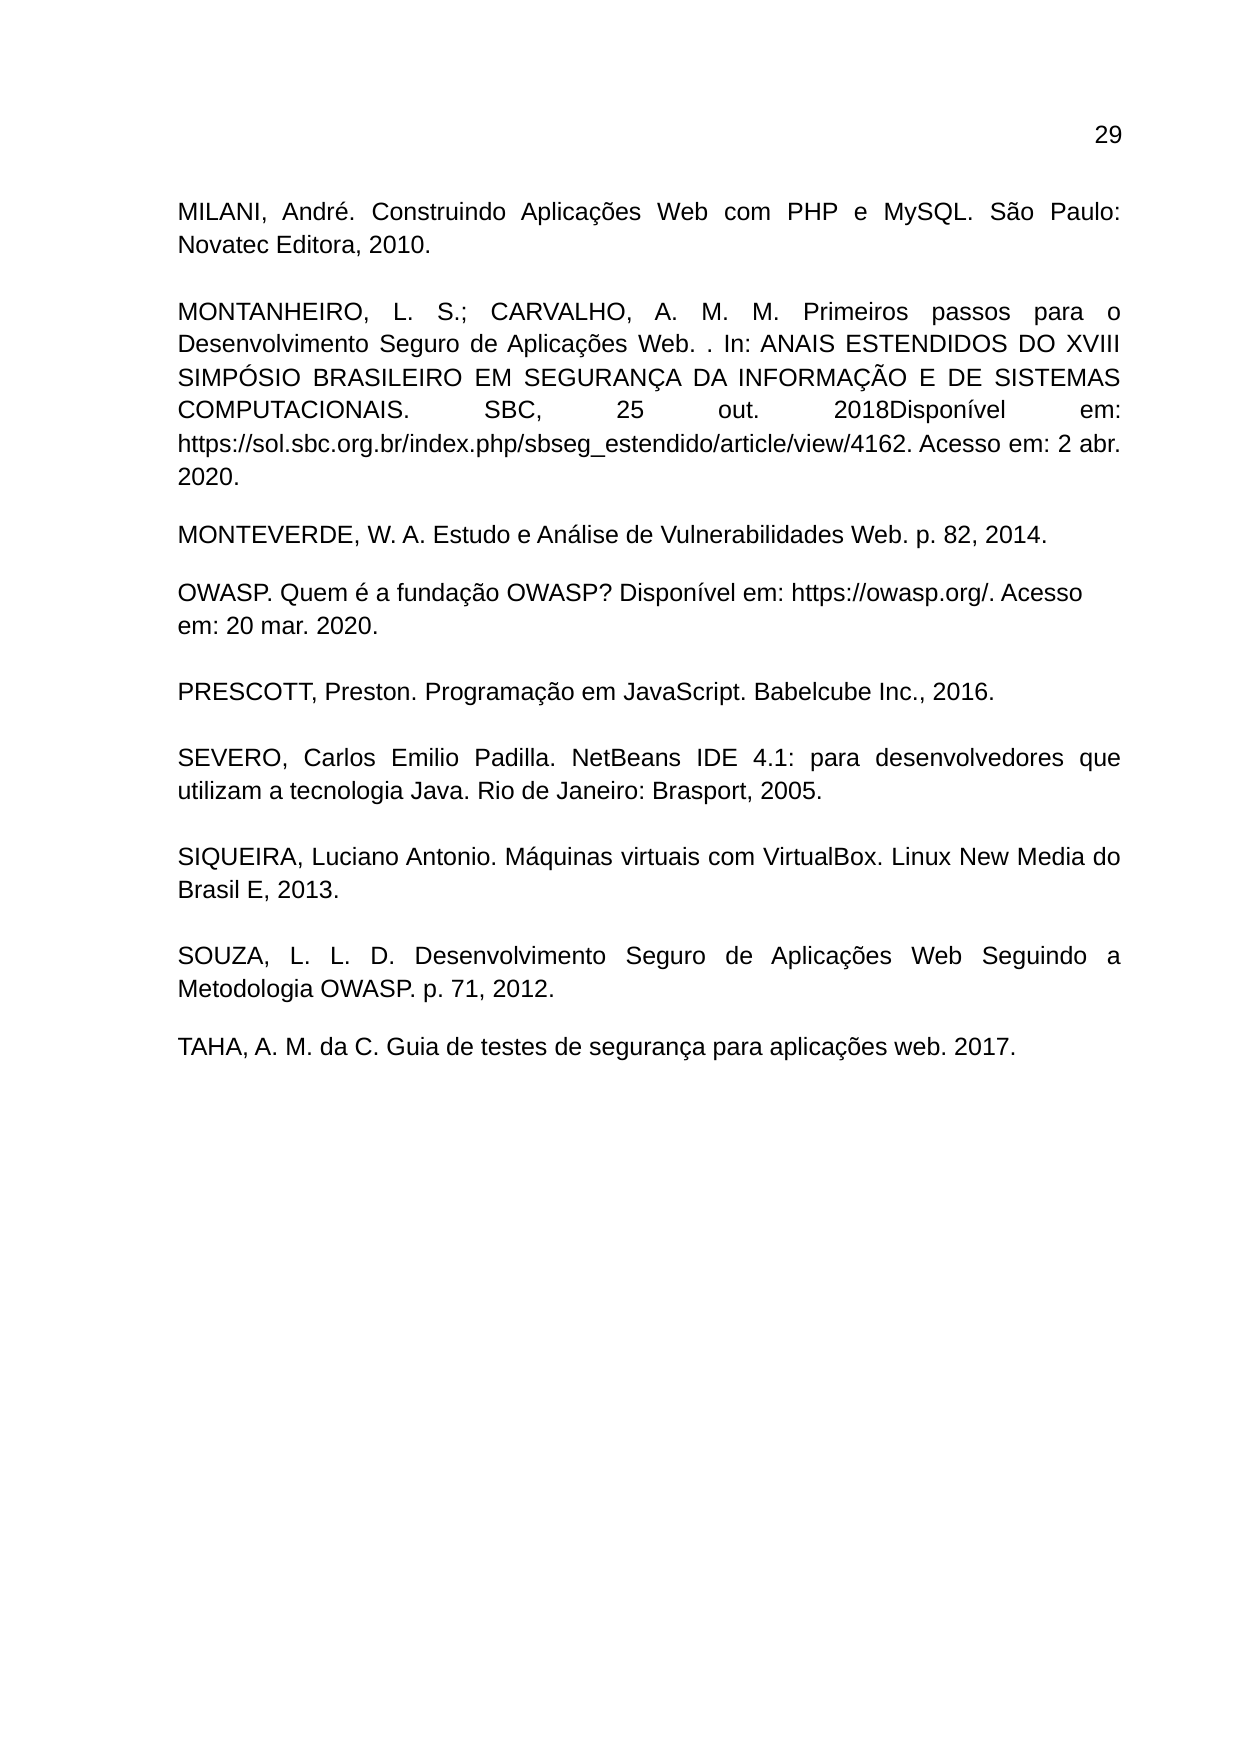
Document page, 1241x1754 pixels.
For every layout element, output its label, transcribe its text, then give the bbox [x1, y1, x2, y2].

text em: 20 mar. 2020. [177, 611, 1122, 639]
text PRESCOTT, Preston. Programação em JavaScript. Babelcube Inc., 2016. [177, 677, 1122, 705]
text MONTEVERDE, W. A. Estudo e Análise de Vulnerabilidades Web. p. 82, 2014. [177, 519, 1122, 548]
text OWASP. Quem é a fundação OWASP? Disponível em: https://owasp.org/. Acesso [177, 578, 1122, 606]
text SIQUEIRA, Luciano Antonio. Máquinas virtuais com VirtualBox. Linux New Media do Brasil E, 2013. [177, 842, 1122, 903]
text TAHA, A. M. da C. Guia de testes de segurança para aplicações web. 2017. [177, 1032, 1122, 1061]
text MONTANHEIRO, L. S.; CARVALHO, A. M. M. Primeiros passos para o Desenvolvimento Seguro de Aplicações Web. . In: ANAIS ESTENDIDOS DO XVIII SIMPÓSIO BRASILEIRO EM SEGURANÇA DA INFORMAÇÃO E DE SISTEMAS COMPUTACIONAIS. SBC, 25 out. 2018Disponível em: https://sol.sbc.org.br/index.php/sbseg_estendido/article/view/4162. Acesso em: 2 abr. 2020. [177, 296, 1122, 490]
text SEVERO, Carlos Emilio Padilla. NetBeans IDE 4.1: para desenvolvedores que utilizam a tecnologia Java. Rio de Janeiro: Brasport, 2005. [177, 743, 1122, 804]
text MILANI, André. Construindo Aplicações Web com PHP e MySQL. São Paulo: Novatec Editora, 2010. [177, 197, 1122, 259]
text SOUZA, L. L. D. Desenvolvimento Seguro de Aplicações Web Seguindo a Metodologia OWASP. p. 71, 2012. [177, 941, 1122, 1003]
